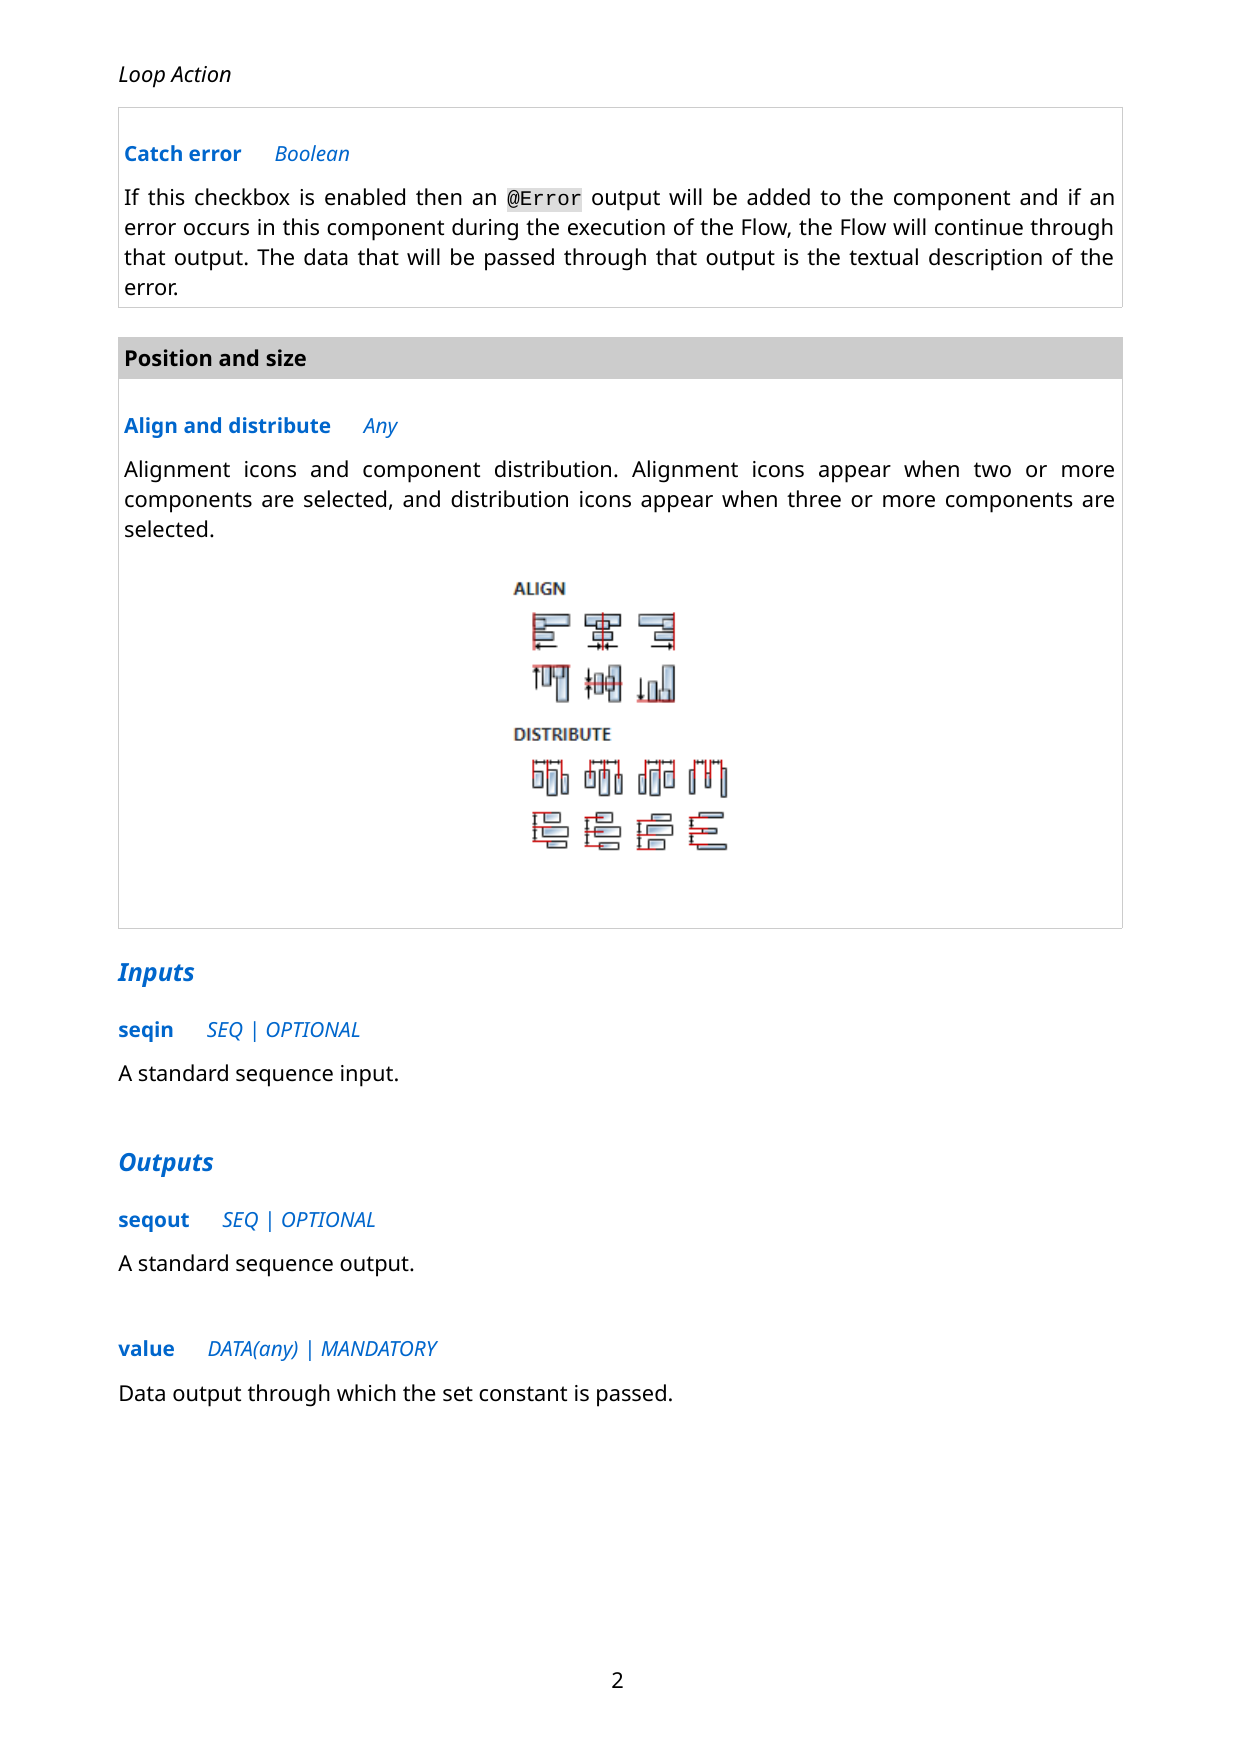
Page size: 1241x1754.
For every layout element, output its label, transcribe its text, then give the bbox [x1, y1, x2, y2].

text A standard sequence input. [118, 1058, 1122, 1088]
subtitle Inputs [118, 954, 1122, 988]
table_header Position and size [119, 338, 1122, 378]
subtitle Outputs [118, 1144, 1122, 1178]
subtitle seqin SEQ | OPTIONAL [118, 1015, 1122, 1043]
table_cell [119, 863, 1122, 928]
picture [490, 573, 750, 863]
table_cell Catch error Boolean If this checkbox is enabled then an @Error output will be added to the component and if an error occurs in this component during the execution of the Flow, the Flow will continue through that output. The data that will be passed through that output is the textual description of the error. [119, 108, 1122, 307]
text A standard sequence output. [118, 1248, 1122, 1278]
text Data output through which the set constant is passed. [118, 1378, 1122, 1407]
subtitle seqout SEQ | OPTIONAL [118, 1205, 1122, 1233]
table_cell Align and distribute Any Alignment icons and component distribution. Alignment icons appear when two or more components are selected, and distribution icons appear when three or more components are selected. [119, 379, 1122, 862]
subtitle value DATA(any) | MANDATORY [118, 1334, 1122, 1363]
